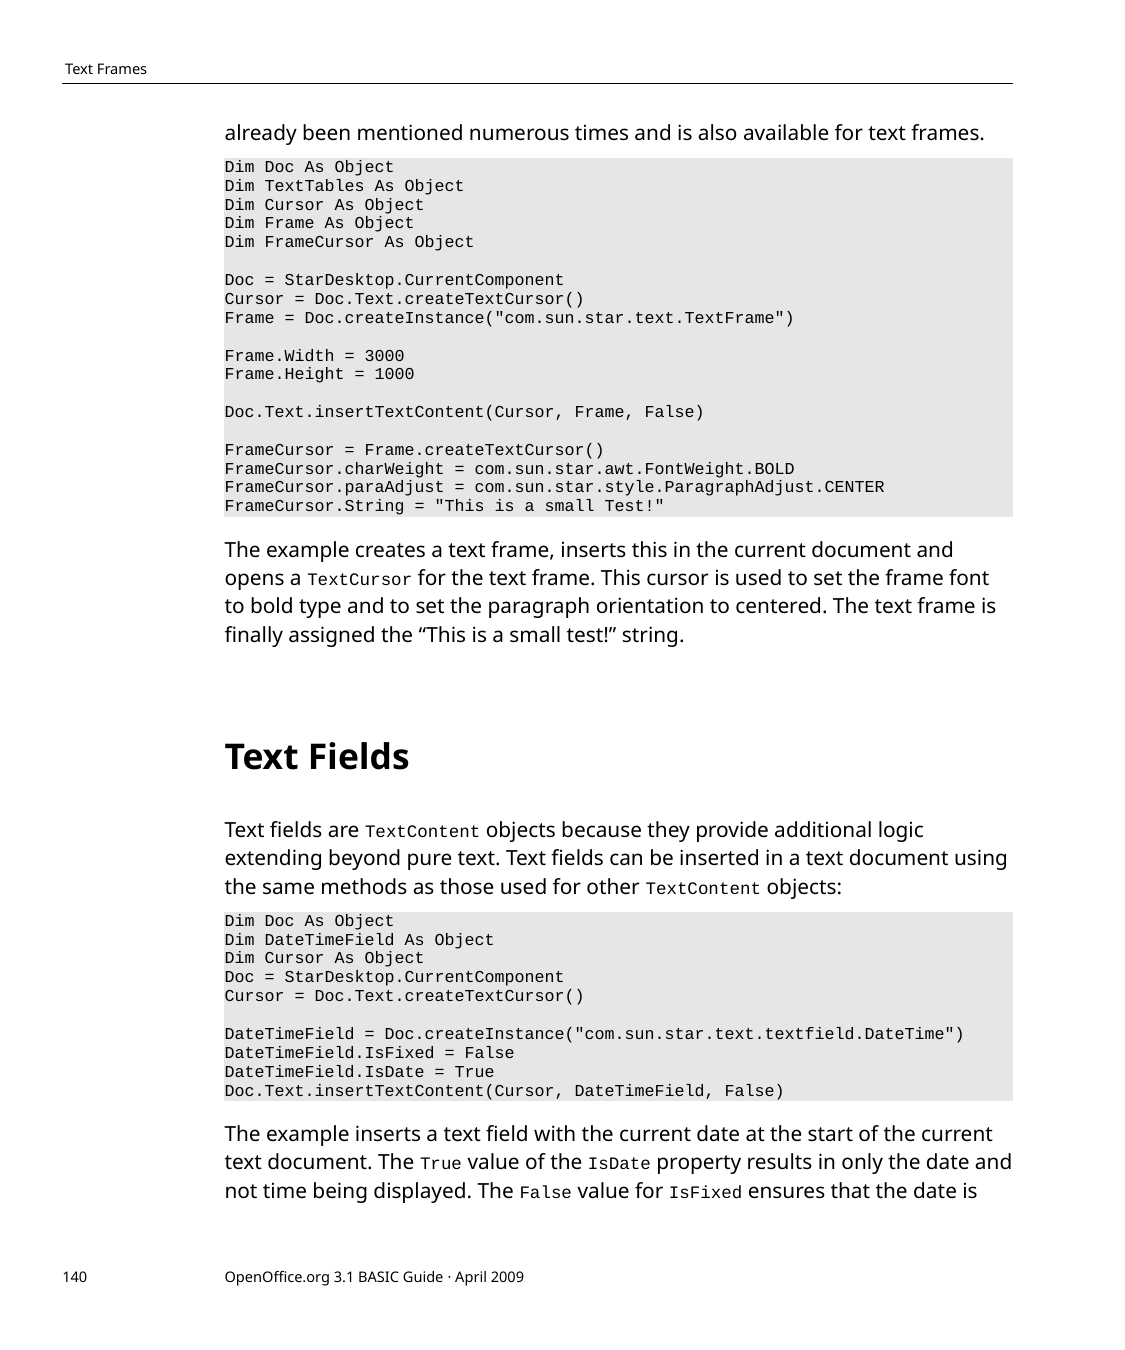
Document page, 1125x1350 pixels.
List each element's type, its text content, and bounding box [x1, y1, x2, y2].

text The example creates a text frame, inserts this in the current document and opens a TextCursor for the text frame. This cursor is used to set the frame font to bold type and to set the paragraph orientation to centered. The text frame is finally assigned the “This is a small test!” string. [224, 535, 1013, 648]
subtitle Text Fields [224, 731, 1013, 779]
text Text fields are TextContent objects because they provide additional logic extending beyond pure text. Text fields can be inserted in a text document using the same methods as those used for other TextContent objects: [224, 815, 1013, 900]
text already been mentioned numerous times and is also available for text frames. [224, 118, 1013, 147]
text Dim Doc As Object Dim TextTables As Object Dim Cursor As Object Dim Frame As Object Dim FrameCursor As Object Doc = StarDesktop.CurrentComponent Cursor = Doc.Text.createTextCursor() Frame = Doc.createInstance("com.sun.star.text.TextFrame") Frame.Width = 3000 Frame.Height = 1000 Doc.Text.insertTextContent(Cursor, Frame, False) FrameCursor = Frame.createTextCursor() FrameCursor.charWeight = com.sun.star.awt.FontWeight.BOLD FrameCursor.paraAdjust = com.sun.star.style.ParagraphAdjust.CENTER FrameCursor.String = "This is a small Test!" [224, 158, 1013, 517]
text Dim Doc As Object Dim DateTimeField As Object Dim Cursor As Object Doc = StarDesktop.CurrentComponent Cursor = Doc.Text.createTextCursor() DateTimeField = Doc.createInstance("com.sun.star.text.textfield.DateTime") DateTimeField.IsFixed = False DateTimeField.IsDate = True Doc.Text.insertTextContent(Cursor, DateTimeField, False) [224, 912, 1013, 1101]
text The example inserts a text field with the current date at the start of the current text document. The True value of the IsDate property results in only the date and not time being displayed. The False value for IsFixed ensures that the date is [224, 1119, 1013, 1204]
